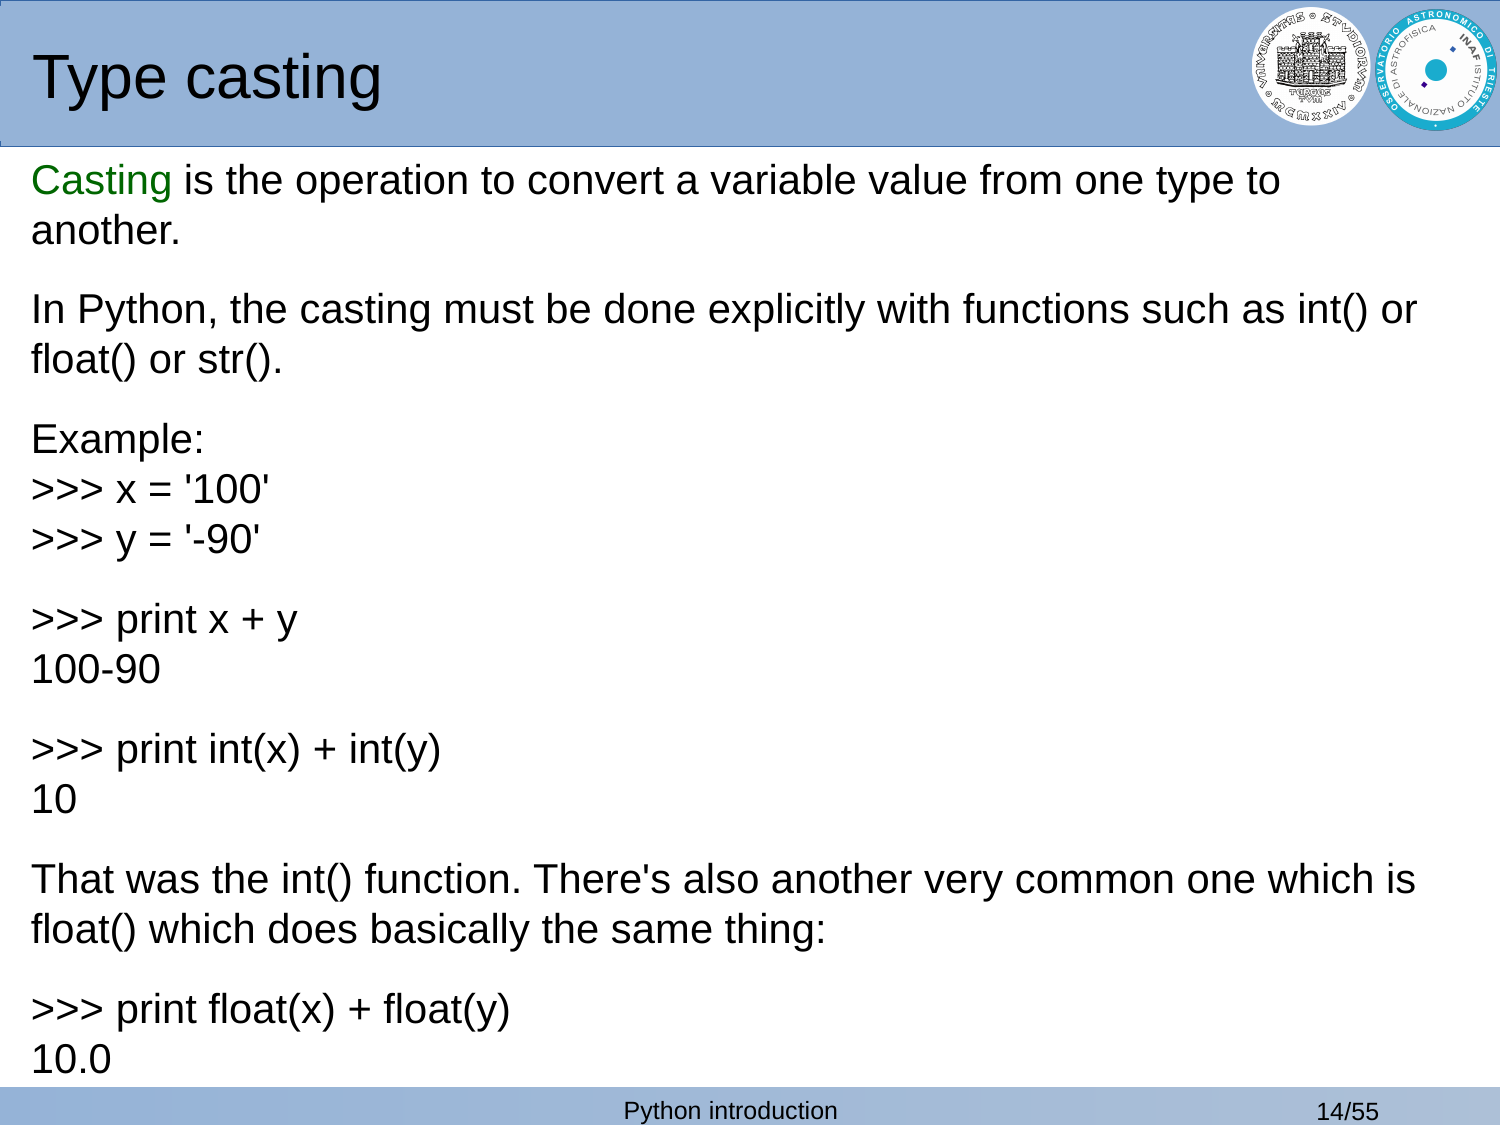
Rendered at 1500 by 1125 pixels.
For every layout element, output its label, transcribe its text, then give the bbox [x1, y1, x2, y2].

text_box Type casting [0, 5, 1243, 141]
picture [1252, 0, 1500, 156]
list Casting is the operation to convert a variable value from one type to another. In Python, the casting must be done explicitly with functions such as int() or float() or str(). Example: >>> x = '100' >>> y = '-90' >>> print x + y 100-90 >>> print int(x) + int(y) 10 That was the int() function. There's also another very common one which is float() which does basically the same thing: >>> print float(x) + float(y) 10.0 [16, 144, 1450, 1018]
